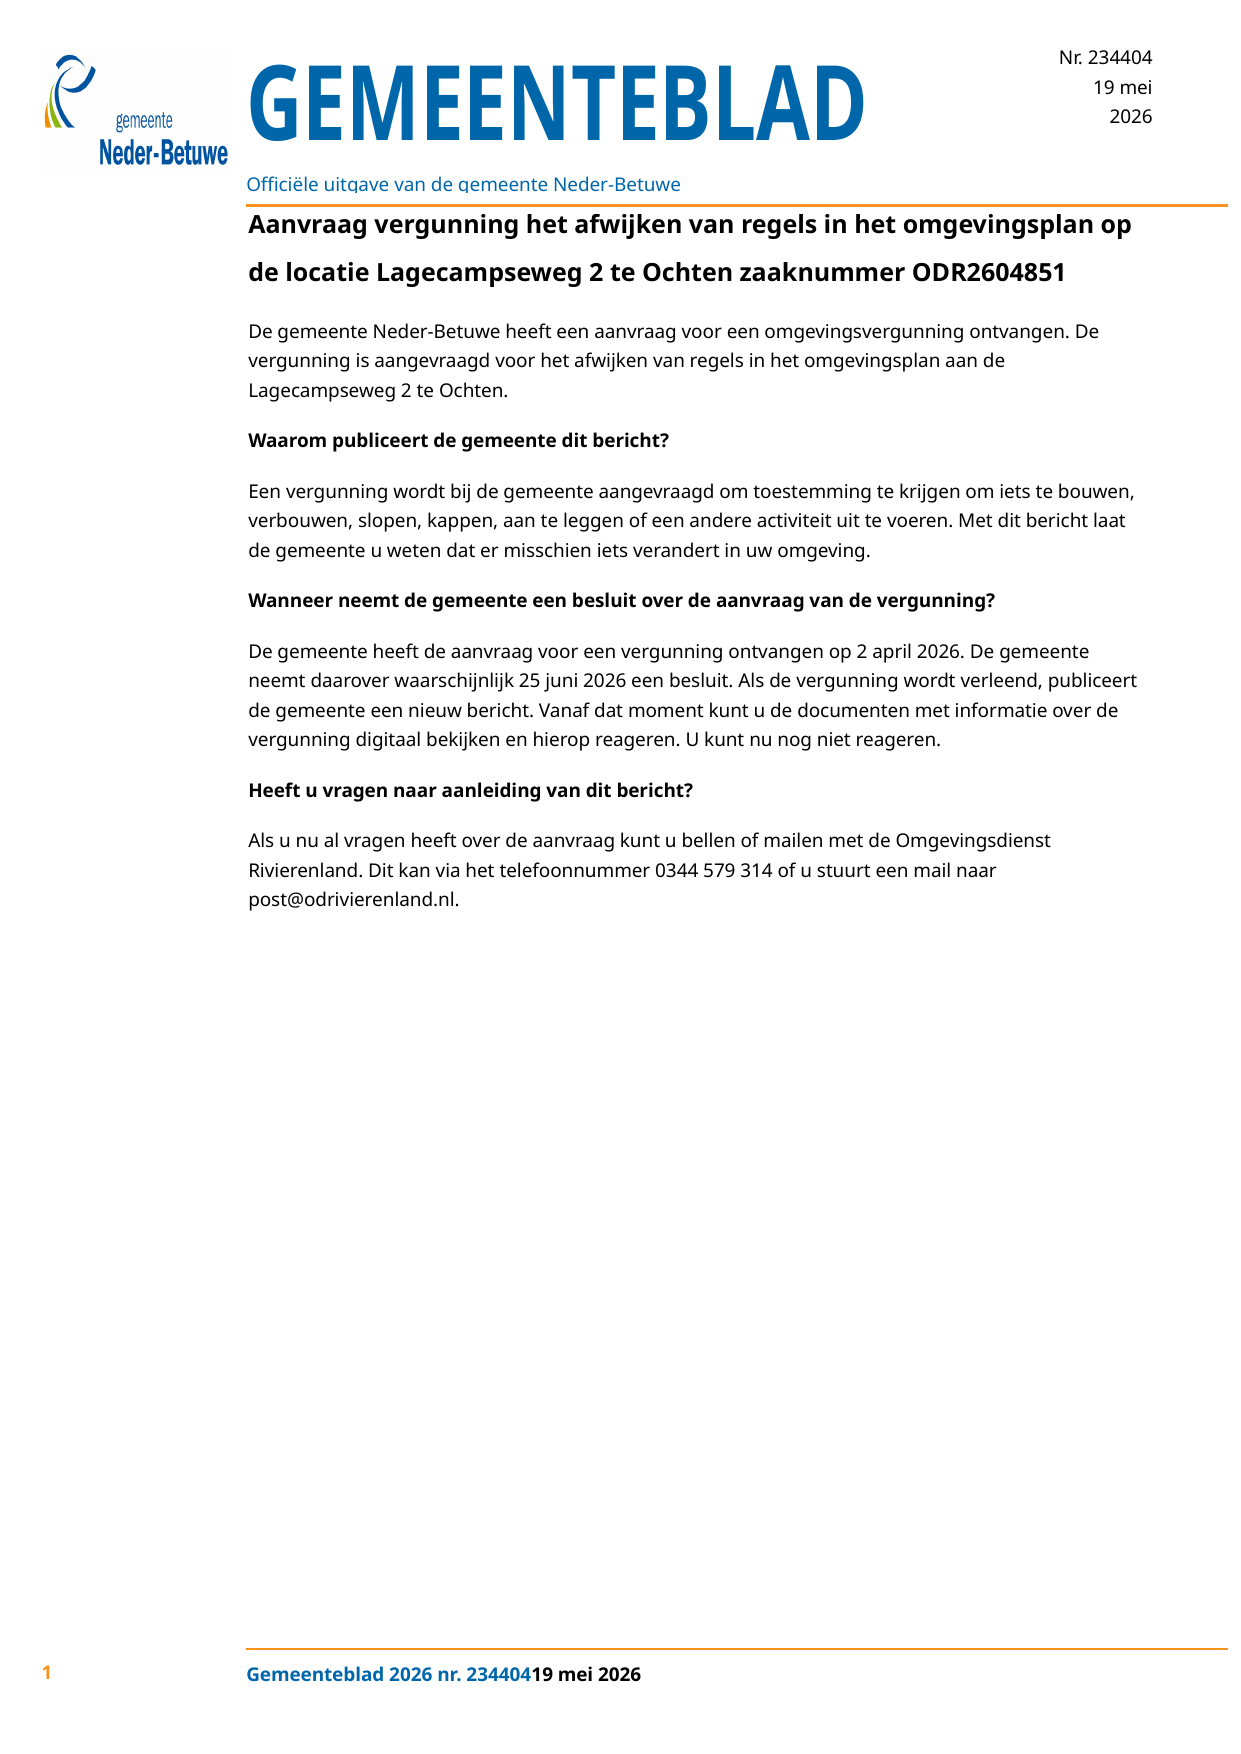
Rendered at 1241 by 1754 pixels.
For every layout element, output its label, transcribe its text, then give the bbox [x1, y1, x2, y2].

text Aanvraag vergunning het afwijken van regels in het omgevingsplan op de locatie Lagecampseweg 2 te Ochten zaaknummer ODR2604851 [248, 207, 1152, 288]
text Een vergunning wordt bij de gemeente aangevraagd om toestemming te krijgen om iets te bouwen, verbouwen, slopen, kappen, aan te leggen of een andere activiteit uit te voeren. Met dit bericht laat de gemeente u weten dat er misschien iets verandert in uw omgeving. [248, 478, 1152, 563]
text Als u nu al vragen heeft over de aanvraag kunt u bellen of mailen met de Omgevingsdienst Rivierenland. Dit kan via het telefoonnummer 0344 579 314 of u stuurt een mail naar post@odrivierenland.nl. [248, 827, 1152, 912]
text De gemeente heeft de aanvraag voor een vergunning ontvangen op 2 april 2026. De gemeente neemt daarover waarschijnlijk 25 juni 2026 een besluit. Als de vergunning wordt verleend, publiceert de gemeente een nieuw bericht. Vanaf dat moment kunt u de documenten met informatie over de vergunning digitaal bekijken en hierop reageren. U kunt nu nog niet reageren. [248, 638, 1152, 752]
picture [41, 47, 231, 172]
text Waarom publiceert de gemeente dit bericht? [248, 427, 1152, 453]
text Heeft u vragen naar aanleiding van dit bericht? [248, 777, 1152, 803]
text Wanneer neemt de gemeente een besluit over de aanvraag van de vergunning? [248, 587, 1152, 613]
text De gemeente Neder-Betuwe heeft een aanvraag voor een omgevingsvergunning ontvangen. De vergunning is aangevraagd voor het afwijken van regels in het omgevingsplan aan de Lagecampseweg 2 te Ochten. [248, 318, 1152, 403]
